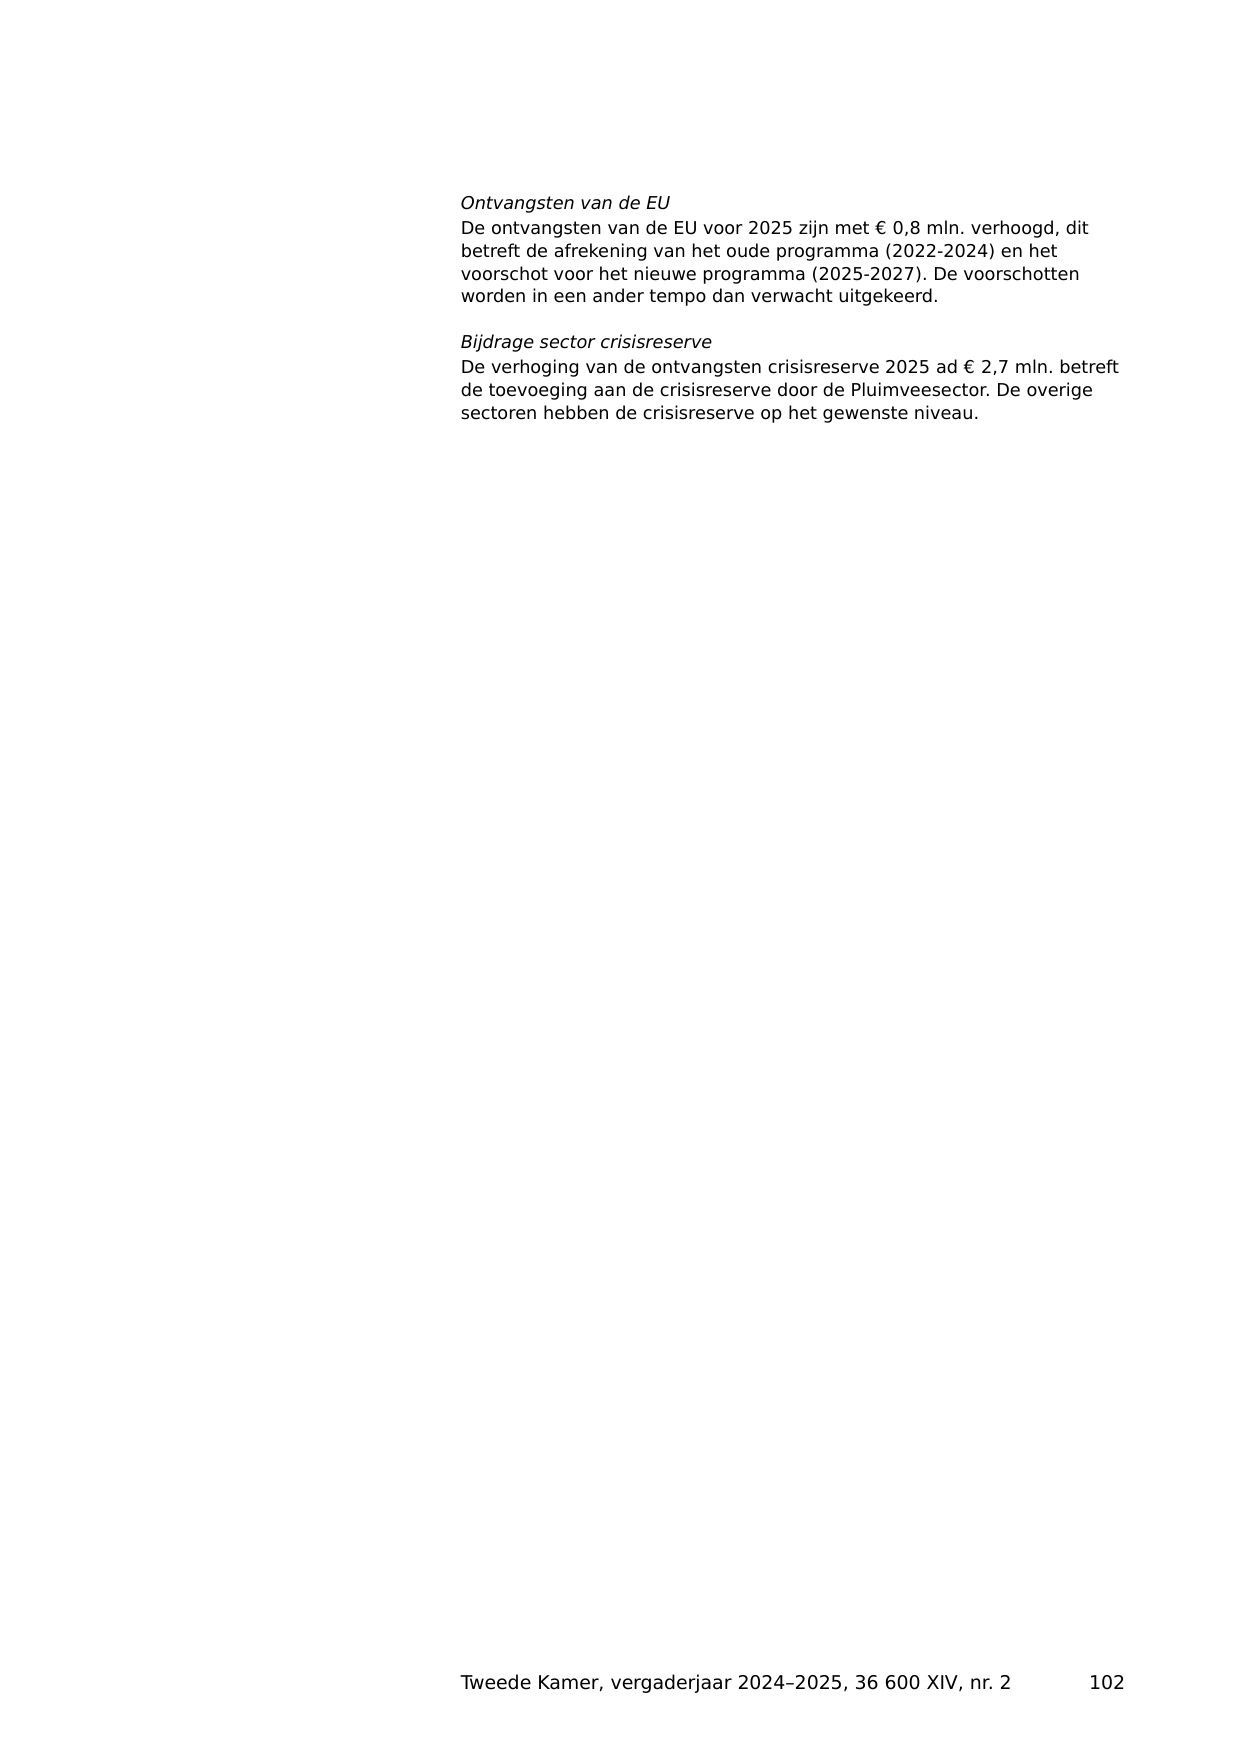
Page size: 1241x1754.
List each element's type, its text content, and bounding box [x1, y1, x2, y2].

text Ontvangsten van de EU [461, 191, 1125, 214]
text De ontvangsten van de EU voor 2025 zijn met € 0,8 mln. verhoogd, dit betreft de afrekening van het oude programma (2022-2024) en het voorschot voor het nieuwe programma (2025-2027). De voorschotten worden in een ander tempo dan verwacht uitgekeerd. [461, 216, 1125, 307]
text De verhoging van de ontvangsten crisisreserve 2025 ad € 2,7 mln. betreft de toevoeging aan de crisisreserve door de Pluimveesector. De overige sectoren hebben de crisisreserve op het gewenste niveau. [461, 355, 1125, 424]
text Bijdrage sector crisisreserve [461, 330, 1125, 353]
